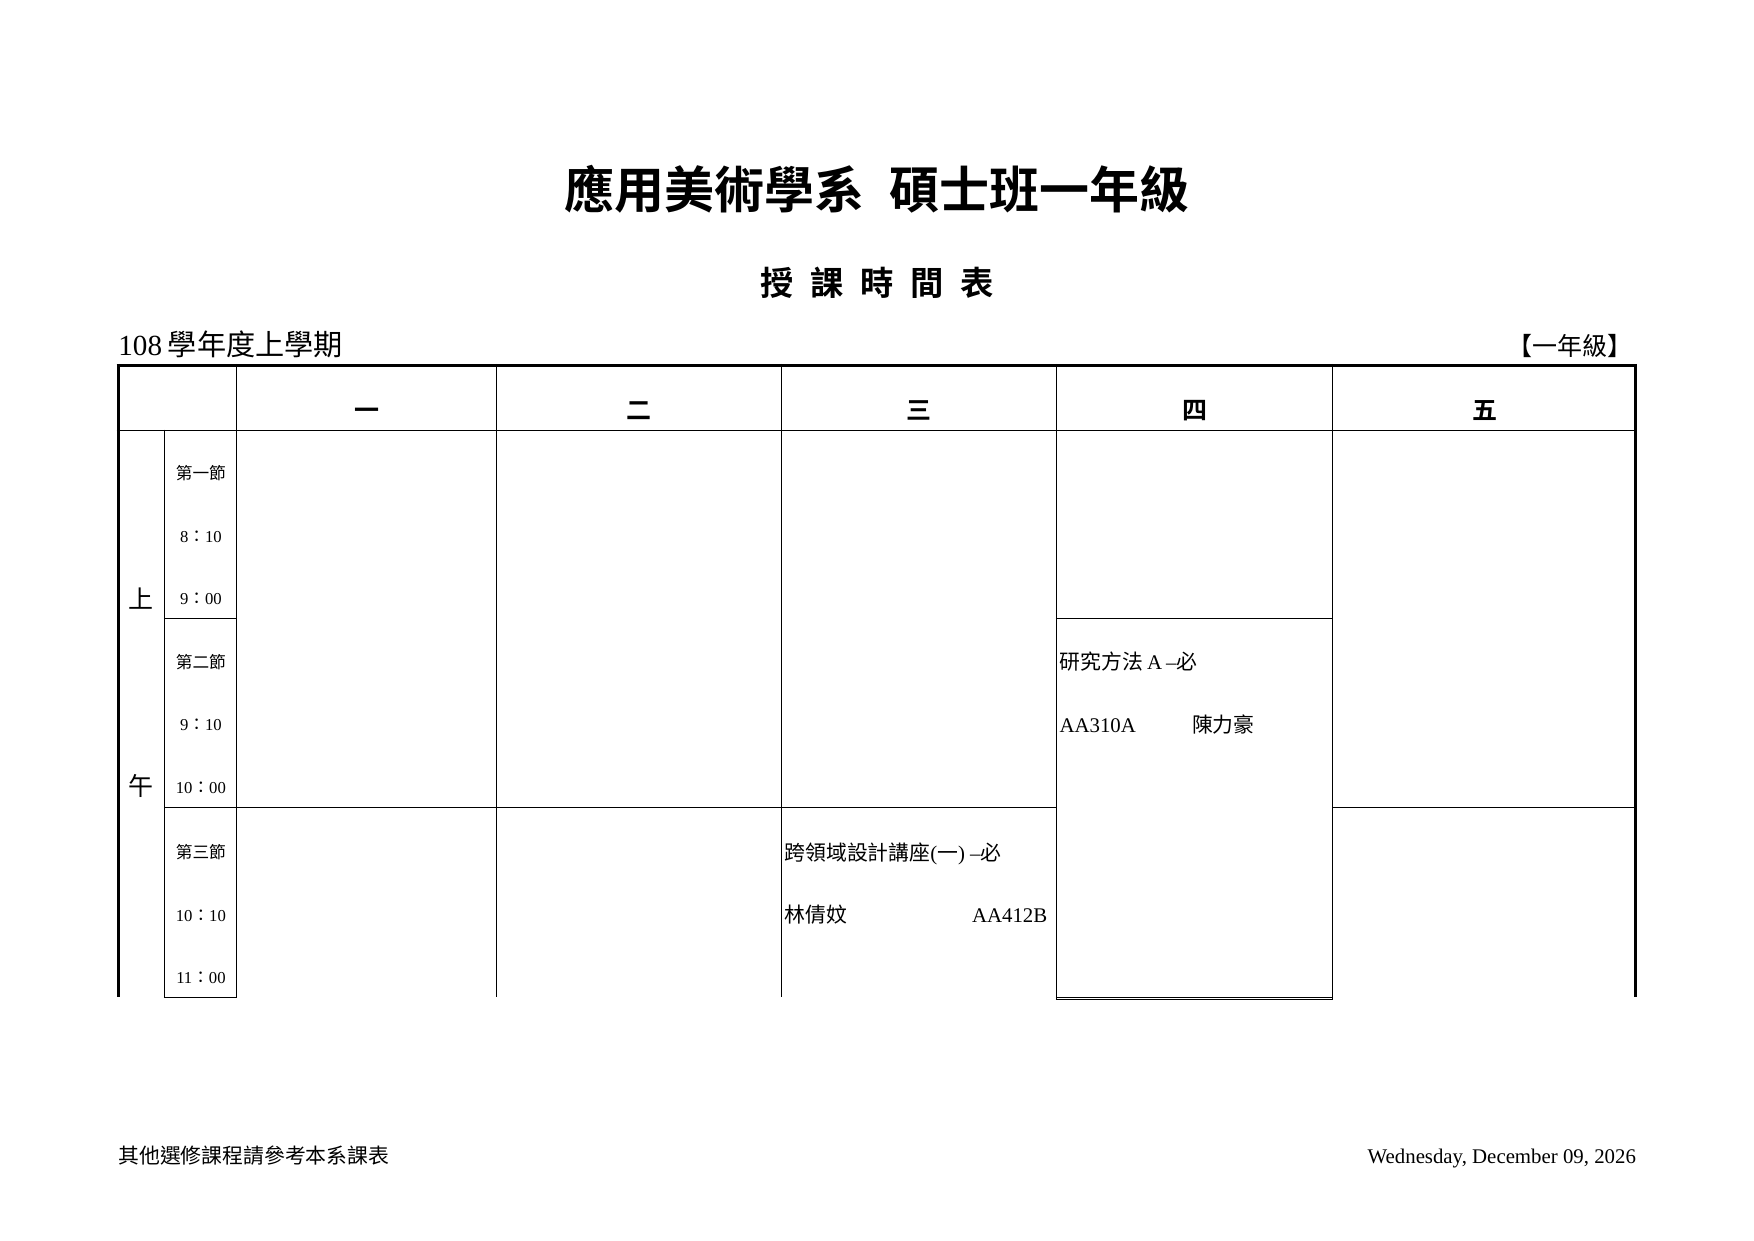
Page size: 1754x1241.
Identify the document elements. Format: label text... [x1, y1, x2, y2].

table_cell [497, 808, 781, 997]
table_cell [1057, 431, 1332, 618]
table_cell [782, 431, 1056, 807]
table_cell [237, 431, 496, 807]
table_cell [237, 808, 496, 997]
table_cell [1333, 808, 1634, 997]
table_cell 第二節 9：10 10：00 [165, 619, 236, 807]
table_header [120, 367, 236, 429]
table_header 一 [237, 367, 496, 429]
table_cell [1333, 431, 1634, 807]
table_cell 跨領域設計講座(一) –必 林倩妏 AA412B [782, 808, 1056, 997]
table_cell 第三節 10：10 11：00 [165, 808, 236, 997]
table_cell 第一節 8：10 9：00 [165, 431, 236, 618]
table_header 三 [782, 367, 1056, 429]
table_cell 上 午 [120, 431, 164, 997]
table_header 五 [1333, 367, 1634, 429]
text 授 課 時 間 表 [118, 239, 1636, 301]
table_cell 研究方法A –必 AA310A 陳力豪 [1057, 619, 1332, 997]
table_header 四 [1057, 367, 1332, 429]
table_cell [497, 431, 781, 807]
text 108學年度上學期 【一年級】 [118, 301, 1636, 364]
table_header 二 [497, 367, 781, 429]
text 應用美術學系 碩士班一年級 [118, 114, 1636, 239]
